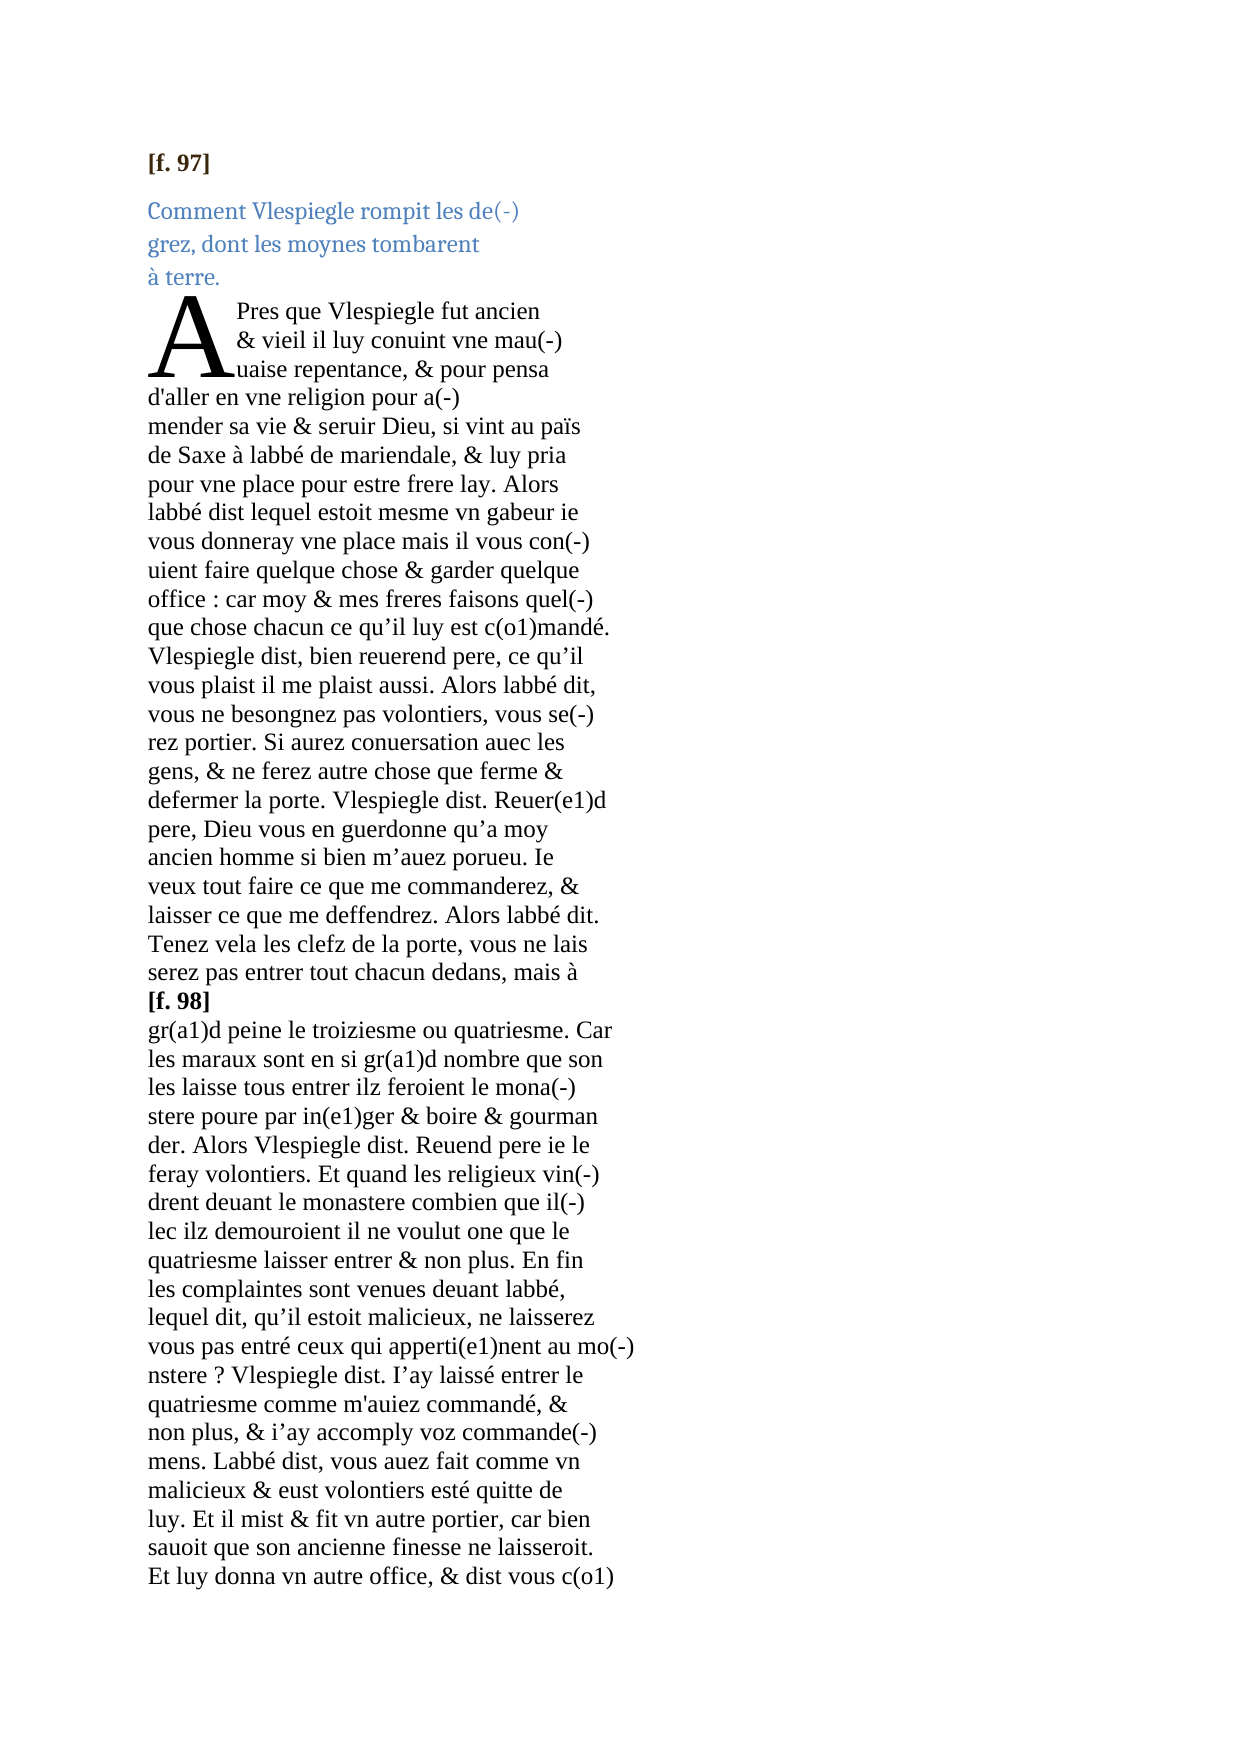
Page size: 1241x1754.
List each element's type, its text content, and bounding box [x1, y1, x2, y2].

text gr(a1)d peine le troiziesme ou quatriesme. Car les maraux sont en si gr(a1)d nombre que son les laisse tous entrer ilz feroient le mona(-) stere poure par in(e1)ger & boire & gourman der. Alors Vlespiegle dist. Reuend pere ie le feray volontiers. Et quand les religieux vin(-) drent deuant le monastere combien que il(-) lec ilz demouroient il ne voulut one que le quatriesme laisser entrer & non plus. En fin les complaintes sont venues deuant labbé, lequel dit, qu’il estoit malicieux, ne laisserez vous pas entré ceux qui apperti(e1)nent au mo(-) nstere ? Vlespiegle dist. I’ay laissé entrer le quatriesme comme m'auiez commandé, & non plus, & i’ay accomply voz commande(-) mens. Labbé dist, vous auez fait comme vn malicieux & eust volontiers esté quitte de luy. Et il mist & fit vn autre portier, car bien sauoit que son ancienne finesse ne laisseroit. Et luy donna vn autre office, & dist vous c(o1) [148, 1015, 1093, 1590]
text [f. 97] [148, 148, 1093, 176]
text APres que Vlespiegle fut ancien & vieil il luy conuint vne mau(-) uaise repentance, & pour pensa d'aller en vne religion pour a(-) mender sa vie & seruir Dieu, si vint au païs de Saxe à labbé de mariendale, & luy pria pour vne place pour estre frere lay. Alors labbé dist lequel estoit mesme vn gabeur ie vous donneray vne place mais il vous con(-) uient faire quelque chose & garder quelque office : car moy & mes freres faisons quel(-) que chose chacun ce qu’il luy est c(o1)mandé. Vlespiegle dist, bien reuerend pere, ce qu’il vous plaist il me plaist aussi. Alors labbé dit, vous ne besongnez pas volontiers, vous se(-) rez portier. Si aurez conuersation auec les gens, & ne ferez autre chose que ferme & defermer la porte. Vlespiegle dist. Reuer(e1)d pere, Dieu vous en guerdonne qu’a moy ancien homme si bien m’auez porueu. Ie veux tout faire ce que me commanderez, & laisser ce que me deffendrez. Alors labbé dit. Tenez vela les clefz de la porte, vous ne lais serez pas entrer tout chacun dedans, mais à [f. 98] [148, 296, 1093, 1015]
subtitle Comment Vlespiegle rompit les de(-) grez, dont les moynes tombarent à terre. [148, 197, 1093, 292]
